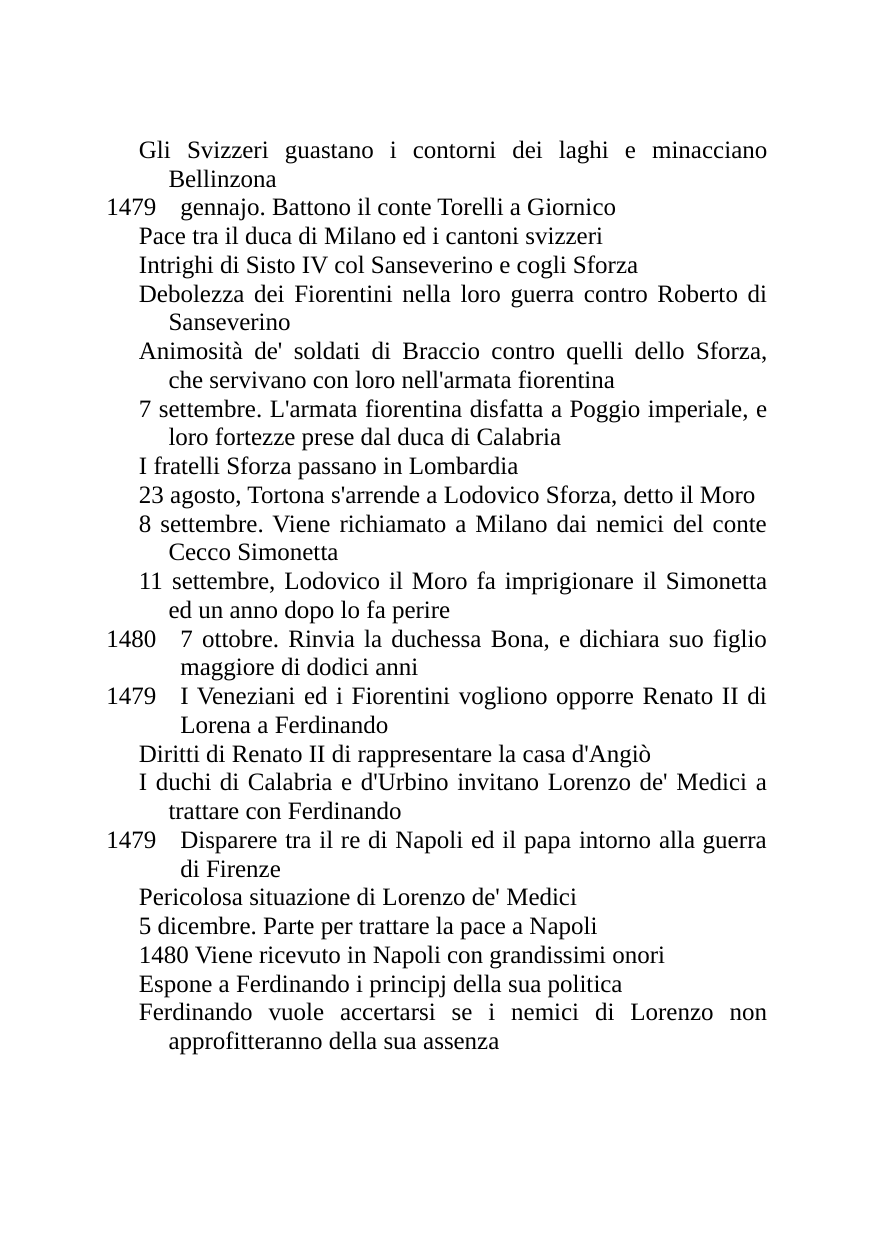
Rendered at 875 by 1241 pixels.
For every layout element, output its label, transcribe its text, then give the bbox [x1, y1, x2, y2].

text Pericolosa situazione di Lorenzo de' Medici [139, 882, 768, 911]
text Gli Svizzeri guastano i contorni dei laghi e minacciano Bellinzona [139, 135, 768, 192]
text Debolezza dei Fiorentini nella loro guerra contro Roberto di Sanseverino [139, 279, 768, 336]
text 11 settembre, Lodovico il Moro fa imprigionare il Simonetta ed un anno dopo lo fa perire [139, 566, 768, 624]
text 23 agosto, Tortona s'arrende a Lodovico Sforza, detto il Moro [139, 480, 768, 509]
text 7 settembre. L'armata fiorentina disfatta a Poggio imperiale, e loro fortezze prese dal duca di Calabria [139, 394, 768, 451]
text 8 settembre. Viene richiamato a Milano dai nemici del conte Cecco Simonetta [139, 509, 768, 566]
text 1480 Viene ricevuto in Napoli con grandissimi onori [139, 940, 768, 969]
text Ferdinando vuole accertarsi se i nemici di Lorenzo non approfitteranno della sua assenza [139, 997, 768, 1055]
text I fratelli Sforza passano in Lombardia [139, 451, 768, 480]
text 1479 gennajo. Battono il conte Torelli a Giornico [106, 192, 768, 221]
text 1479 I Veneziani ed i Fiorentini vogliono opporre Renato II di Lorena a Ferdinando [106, 681, 768, 739]
text Espone a Ferdinando i principj della sua politica [139, 969, 768, 997]
text Animosità de' soldati di Braccio contro quelli dello Sforza, che servivano con loro nell'armata fiorentina [139, 336, 768, 394]
text Intrighi di Sisto IV col Sanseverino e cogli Sforza [139, 250, 768, 279]
text I duchi di Calabria e d'Urbino invitano Lorenzo de' Medici a trattare con Ferdinando [139, 767, 768, 825]
text Pace tra il duca di Milano ed i cantoni svizzeri [139, 221, 768, 250]
text 1479 Disparere tra il re di Napoli ed il papa intorno alla guerra di Firenze [106, 825, 768, 882]
text Diritti di Renato II di rappresentare la casa d'Angiò [139, 739, 768, 767]
text 5 dicembre. Parte per trattare la pace a Napoli [139, 911, 768, 940]
text 1480 7 ottobre. Rinvia la duchessa Bona, e dichiara suo figlio maggiore di dodici anni [106, 624, 768, 681]
